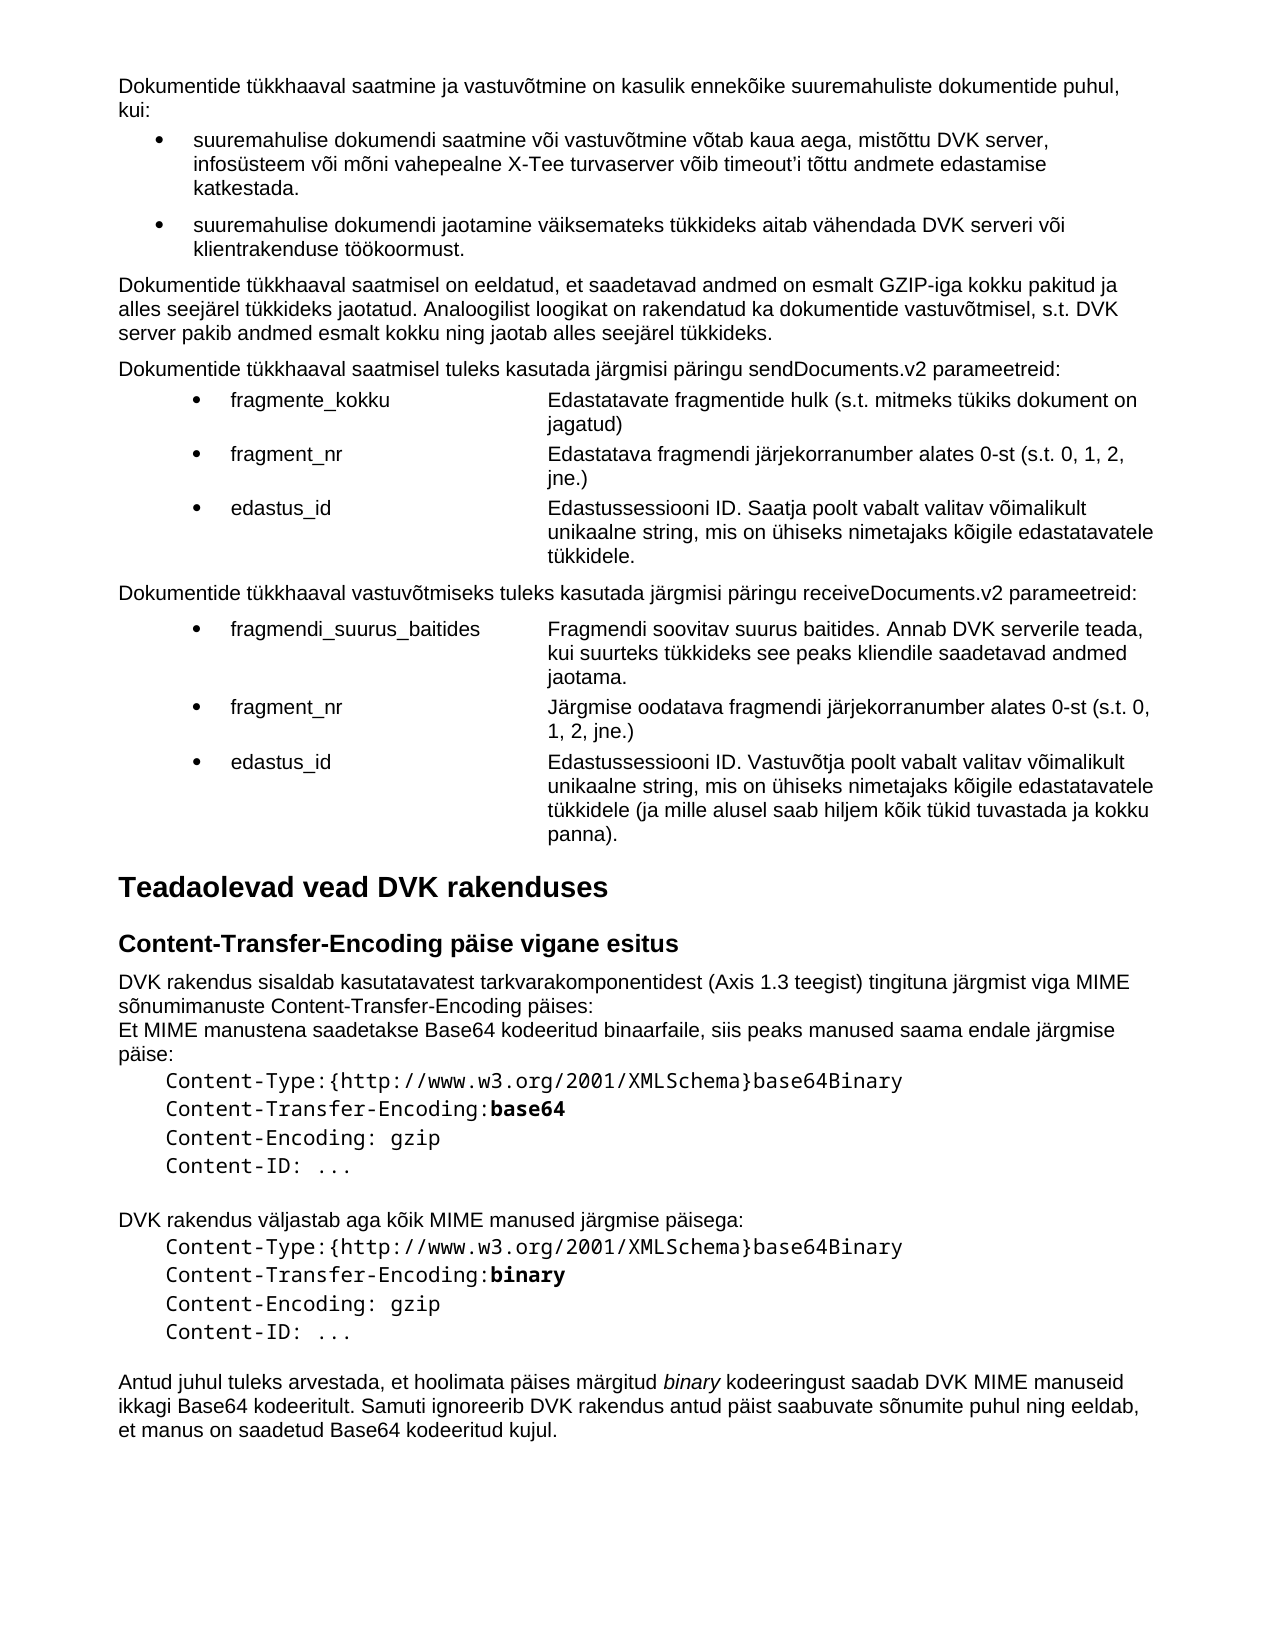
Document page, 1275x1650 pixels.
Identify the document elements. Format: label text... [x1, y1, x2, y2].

text Dokumentide tükkhaaval saatmisel on eeldatud, et saadetavad andmed on esmalt GZIP-iga kokku pakitud ja alles seejärel tükkideks jaotatud. Analoogilist loogikat on rakendatud ka dokumentide vastuvõtmisel, s.t. DVK server pakib andmed esmalt kokku ning jaotab alles seejärel tükkideks. [118, 273, 1157, 345]
list suuremahulise dokumendi jaotamine väiksemateks tükkideks aitab vähendada DVK serveri või klientrakenduse töökoormust. [156, 212, 1157, 260]
list fragment_nr Edastatava fragmendi järjekorranumber alates 0-st (s.t. 0, 1, 2, jne.) [193, 442, 1157, 490]
text Dokumentide tükkhaaval saatmisel tuleks kasutada järgmisi päringu sendDocuments.v2 parameetreid: [118, 357, 1157, 381]
text Dokumentide tükkhaaval saatmine ja vastuvõtmine on kasulik ennekõike suuremahuliste dokumentide puhul, kui: [118, 74, 1157, 122]
text Content-Encoding: gzip [165, 1123, 1157, 1151]
list fragment_nr Järgmise oodatava fragmendi järjekorranumber alates 0-st (s.t. 0, 1, 2, jne.) [193, 695, 1157, 743]
text DVK rakendus väljastab aga kõik MIME manused järgmise päisega: [118, 1208, 1157, 1232]
list fragmente_kokku Edastatavate fragmentide hulk (s.t. mitmeks tükiks dokument on jagatud) [193, 387, 1157, 436]
text Content-Encoding: gzip [165, 1289, 1157, 1317]
list fragmendi_suurus_baitides Fragmendi soovitav suurus baitides. Annab DVK serverile teada, kui suurteks tükkideks see peaks kliendile saadetavad andmed jaotama. [193, 617, 1157, 689]
text Content-Transfer-Encoding:base64 [165, 1094, 1157, 1123]
text DVK rakendus sisaldab kasutatavatest tarkvarakomponentidest (Axis 1.3 teegist) tingituna järgmist viga MIME sõnumimanuste Content-Transfer-Encoding päises: [118, 970, 1157, 1018]
text Et MIME manustena saadetakse Base64 kodeeritud binaarfaile, siis peaks manused saama endale järgmise päise: [118, 1018, 1157, 1066]
list edastus_id Edastussessiooni ID. Vastuvõtja poolt vabalt valitav võimalikult unikaalne string, mis on ühiseks nimetajaks kõigile edastatavatele tükkidele (ja mille alusel saab hiljem kõik tükid tuvastada ja kokku panna). [193, 749, 1157, 845]
subtitle Teadaolevad vead DVK rakenduses [118, 870, 1157, 904]
text Content-Type:{http://www.w3.org/2001/XMLSchema}base64Binary [165, 1066, 1157, 1094]
text Content-ID: ... [165, 1317, 1157, 1346]
subtitle Content-Transfer-Encoding päise vigane esitus [118, 929, 1157, 958]
text Content-ID: ... [165, 1151, 1157, 1180]
list edastus_id Edastussessiooni ID. Saatja poolt vabalt valitav võimalikult unikaalne string, mis on ühiseks nimetajaks kõigile edastatavatele tükkidele. [193, 496, 1157, 568]
list suuremahulise dokumendi saatmine või vastuvõtmine võtab kaua aega, mistõttu DVK server, infosüsteem või mõni vahepealne X-Tee turvaserver võib timeout’i tõttu andmete edastamise katkestada. [156, 128, 1157, 200]
text Dokumentide tükkhaaval vastuvõtmiseks tuleks kasutada järgmisi päringu receiveDocuments.v2 parameetreid: [118, 581, 1157, 604]
text Antud juhul tuleks arvestada, et hoolimata päises märgitud binary kodeeringust saadab DVK MIME manuseid ikkagi Base64 kodeeritult. Samuti ignoreerib DVK rakendus antud päist saabuvate sõnumite puhul ning eeldab, et manus on saadetud Base64 kodeeritud kujul. [118, 1370, 1157, 1442]
text Content-Type:{http://www.w3.org/2001/XMLSchema}base64Binary [165, 1232, 1157, 1261]
text Content-Transfer-Encoding:binary [165, 1261, 1157, 1289]
